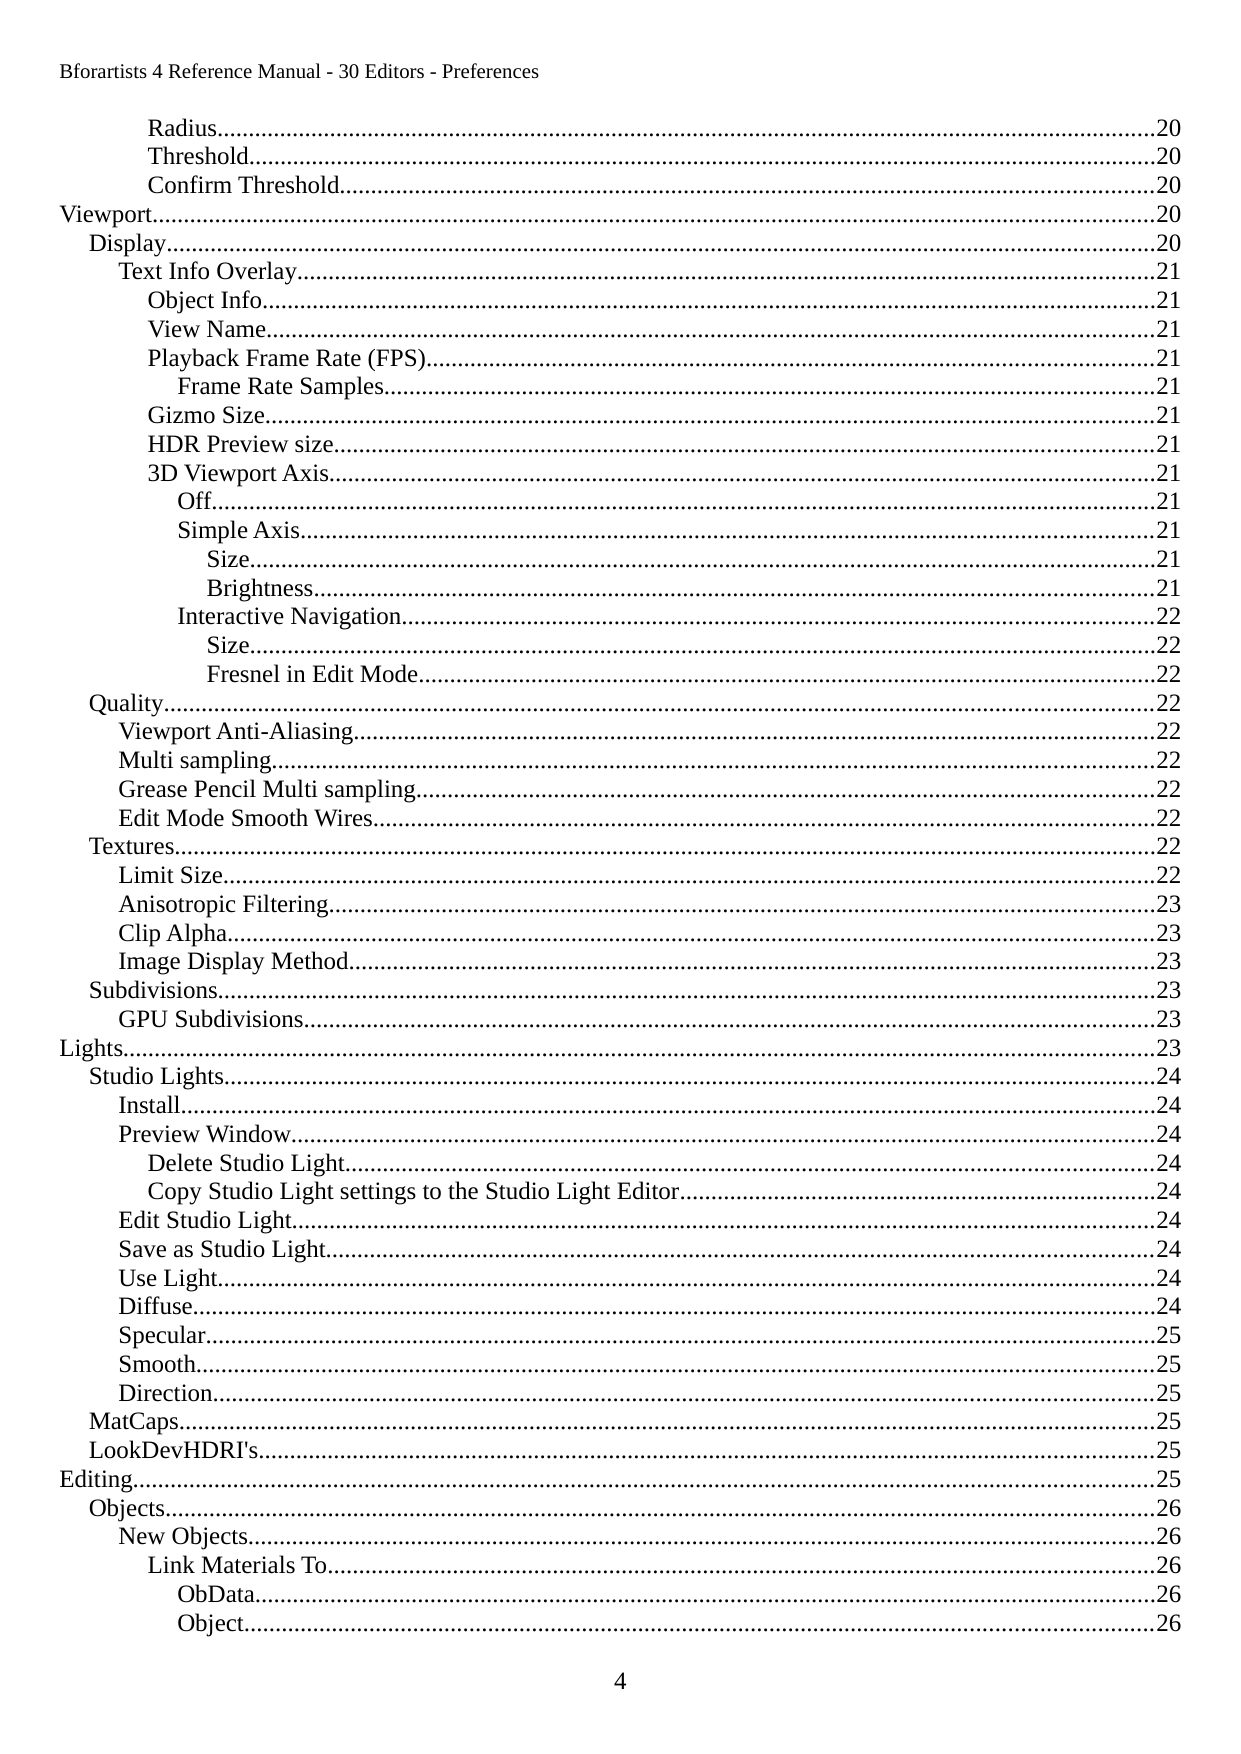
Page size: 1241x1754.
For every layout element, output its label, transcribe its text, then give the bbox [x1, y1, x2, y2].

text View Name 21 [147, 314, 1181, 343]
text Lights 23 [59, 1033, 1181, 1061]
text HDR Preview size 21 [147, 429, 1181, 458]
text Editing 25 [59, 1464, 1181, 1493]
text Off 21 [177, 486, 1181, 515]
text Install 24 [118, 1090, 1181, 1119]
text Grease Pencil Multi sampling 22 [118, 774, 1181, 803]
text Threshold 20 [147, 141, 1181, 170]
text Limit Size 22 [118, 860, 1181, 889]
text Viewport Anti-Aliasing 22 [118, 716, 1181, 745]
text Frame Rate Samples 21 [177, 371, 1181, 400]
text Copy Studio Light settings to the Studio Light Editor 24 [147, 1176, 1181, 1205]
text GPU Subdivisions 23 [118, 1004, 1181, 1033]
text Multi sampling 22 [118, 745, 1181, 774]
text Anisotropic Filtering 23 [118, 889, 1181, 918]
text Edit Mode Smooth Wires 22 [118, 803, 1181, 831]
text Object 26 [177, 1608, 1181, 1636]
text MatCaps 25 [88, 1406, 1181, 1435]
text Subdivisions 23 [88, 975, 1181, 1004]
text Textures 22 [88, 831, 1181, 860]
text New Objects 26 [118, 1521, 1181, 1550]
text Delete Studio Light 24 [147, 1148, 1181, 1176]
text Display 20 [88, 228, 1181, 256]
text Use Light 24 [118, 1263, 1181, 1291]
text Confirm Threshold 20 [147, 170, 1181, 199]
text Quality 22 [88, 688, 1181, 716]
text Direction 25 [118, 1378, 1181, 1406]
text Image Display Method 23 [118, 946, 1181, 975]
text Viewport 20 [59, 199, 1181, 228]
text Simple Axis 21 [177, 515, 1181, 544]
text Smooth 25 [118, 1349, 1181, 1378]
text Save as Studio Light 24 [118, 1234, 1181, 1263]
text Specular 25 [118, 1320, 1181, 1349]
text Studio Lights 24 [88, 1061, 1181, 1090]
text Edit Studio Light 24 [118, 1205, 1181, 1234]
text Interactive Navigation 22 [177, 601, 1181, 630]
text Radius 20 [147, 113, 1181, 141]
text Size 21 [206, 544, 1181, 573]
text 3D Viewport Axis 21 [147, 458, 1181, 486]
text ObData 26 [177, 1579, 1181, 1608]
text Brightness 21 [206, 573, 1181, 601]
text Objects 26 [88, 1493, 1181, 1521]
text Size 22 [206, 630, 1181, 659]
text Preview Window 24 [118, 1119, 1181, 1148]
text Clip Alpha 23 [118, 918, 1181, 946]
text Fresnel in Edit Mode 22 [206, 659, 1181, 688]
text Text Info Overlay 21 [118, 256, 1181, 285]
text Diffuse 24 [118, 1291, 1181, 1320]
text LookDevHDRI's 25 [88, 1435, 1181, 1464]
text Object Info 21 [147, 285, 1181, 314]
text Playback Frame Rate (FPS) 21 [147, 343, 1181, 371]
text Link Materials To 26 [147, 1550, 1181, 1579]
text Gizmo Size 21 [147, 400, 1181, 429]
